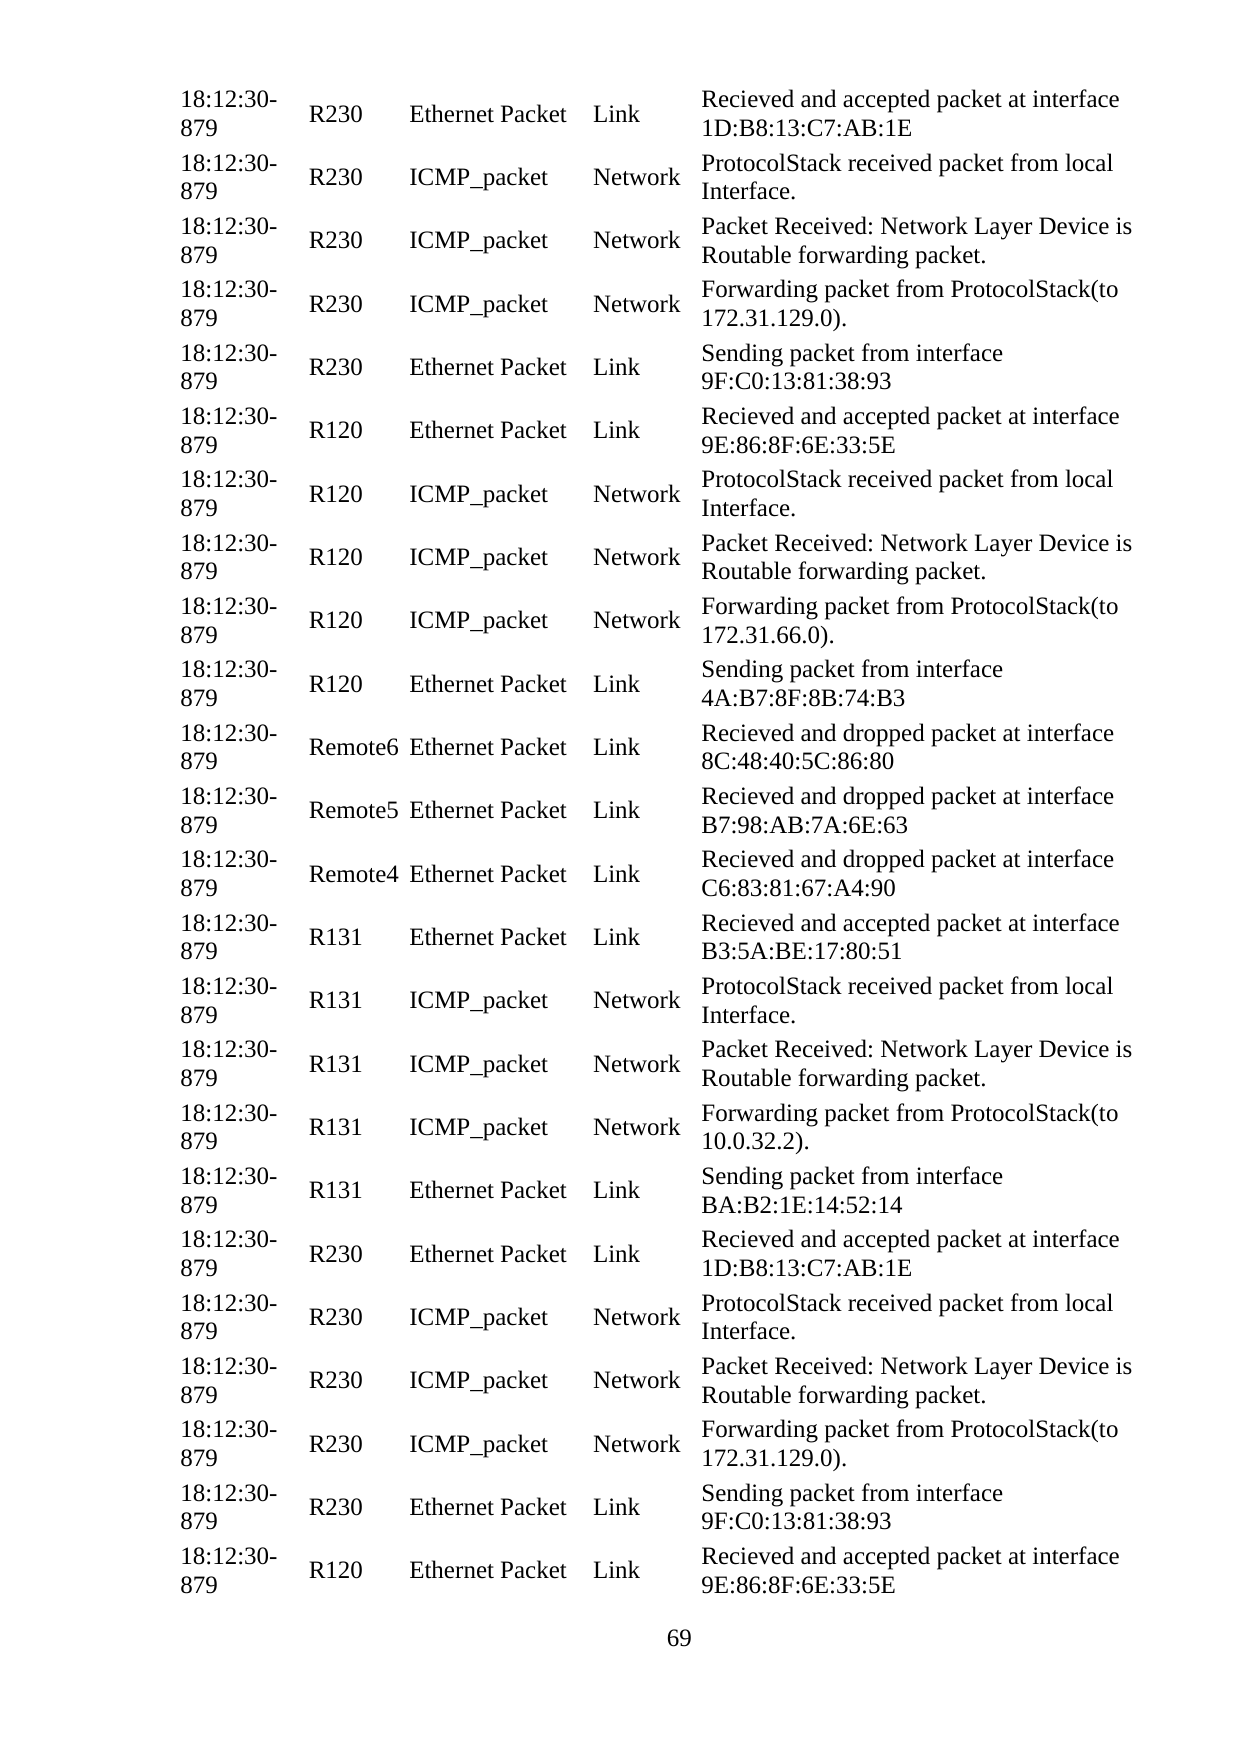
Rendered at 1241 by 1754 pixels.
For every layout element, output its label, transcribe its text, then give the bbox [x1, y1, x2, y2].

table_cell Forwarding packet from ProtocolStack(to 172.31.66.0). [698, 588, 1181, 651]
table_cell ICMP_packet [406, 525, 590, 588]
table_cell Remote4 [306, 841, 406, 905]
table_cell 18:12:30-879 [177, 841, 306, 905]
table_cell Link [590, 651, 698, 715]
table_cell ICMP_packet [406, 1411, 590, 1475]
table_cell 18:12:30-879 [177, 1031, 306, 1095]
table_cell Network [590, 1031, 698, 1095]
table_cell R120 [306, 398, 406, 461]
table_cell Link [590, 778, 698, 841]
table_cell R230 [306, 1285, 406, 1348]
table_cell ICMP_packet [406, 1095, 590, 1158]
table_cell R230 [306, 271, 406, 335]
table_cell Ethernet Packet [406, 1475, 590, 1538]
table_cell Forwarding packet from ProtocolStack(to 172.31.129.0). [698, 1411, 1181, 1475]
table_cell Ethernet Packet [406, 1538, 590, 1601]
table_cell Network [590, 1285, 698, 1348]
table_cell Link [590, 841, 698, 905]
table_cell Recieved and accepted packet at interface 1D:B8:13:C7:AB:1E [698, 81, 1181, 145]
table_cell Ethernet Packet [406, 1221, 590, 1285]
table_cell ICMP_packet [406, 588, 590, 651]
table_cell 18:12:30-879 [177, 398, 306, 461]
table_cell 18:12:30-879 [177, 651, 306, 715]
table_cell Sending packet from interface BA:B2:1E:14:52:14 [698, 1158, 1181, 1221]
table_cell 18:12:30-879 [177, 1285, 306, 1348]
table_cell Sending packet from interface 9F:C0:13:81:38:93 [698, 1475, 1181, 1538]
table_cell R120 [306, 461, 406, 525]
table_cell Remote5 [306, 778, 406, 841]
table_cell R131 [306, 1095, 406, 1158]
table_cell 18:12:30-879 [177, 525, 306, 588]
table_cell Link [590, 1538, 698, 1601]
table_cell Network [590, 525, 698, 588]
table_cell 18:12:30-879 [177, 145, 306, 208]
table_cell 18:12:30-879 [177, 271, 306, 335]
table_cell Network [590, 145, 698, 208]
table_cell Recieved and accepted packet at interface B3:5A:BE:17:80:51 [698, 905, 1181, 968]
table_cell ICMP_packet [406, 1031, 590, 1095]
table_cell Forwarding packet from ProtocolStack(to 172.31.129.0). [698, 271, 1181, 335]
table_cell Ethernet Packet [406, 905, 590, 968]
table_cell Ethernet Packet [406, 841, 590, 905]
table_cell Recieved and accepted packet at interface 9E:86:8F:6E:33:5E [698, 398, 1181, 461]
table_cell Sending packet from interface 4A:B7:8F:8B:74:B3 [698, 651, 1181, 715]
table_cell Link [590, 81, 698, 145]
table_cell 18:12:30-879 [177, 461, 306, 525]
table_cell 18:12:30-879 [177, 1475, 306, 1538]
table_cell Recieved and dropped packet at interface C6:83:81:67:A4:90 [698, 841, 1181, 905]
table_cell R120 [306, 1538, 406, 1601]
table_cell 18:12:30-879 [177, 1221, 306, 1285]
table_cell Link [590, 905, 698, 968]
table_cell 18:12:30-879 [177, 1538, 306, 1601]
table_cell Network [590, 271, 698, 335]
table_cell ProtocolStack received packet from local Interface. [698, 1285, 1181, 1348]
table_cell Remote6 [306, 715, 406, 778]
table_cell 18:12:30-879 [177, 208, 306, 271]
table_cell ICMP_packet [406, 208, 590, 271]
table_cell ICMP_packet [406, 461, 590, 525]
table_cell R120 [306, 525, 406, 588]
table_cell ICMP_packet [406, 1285, 590, 1348]
table_cell Link [590, 715, 698, 778]
table_cell R230 [306, 1475, 406, 1538]
table_cell 18:12:30-879 [177, 1158, 306, 1221]
table_cell ProtocolStack received packet from local Interface. [698, 145, 1181, 208]
table_cell ProtocolStack received packet from local Interface. [698, 968, 1181, 1031]
table_cell 18:12:30-879 [177, 588, 306, 651]
table_cell R131 [306, 905, 406, 968]
table_cell Forwarding packet from ProtocolStack(to 10.0.32.2). [698, 1095, 1181, 1158]
table_cell Ethernet Packet [406, 81, 590, 145]
table_cell 18:12:30-879 [177, 1411, 306, 1475]
table_cell 18:12:30-879 [177, 968, 306, 1031]
table_cell Ethernet Packet [406, 651, 590, 715]
table_cell R131 [306, 1031, 406, 1095]
table_cell 18:12:30-879 [177, 715, 306, 778]
table_cell Network [590, 1411, 698, 1475]
table_cell Link [590, 335, 698, 398]
table_cell Packet Received: Network Layer Device is Routable forwarding packet. [698, 1031, 1181, 1095]
table_cell Link [590, 1221, 698, 1285]
table_cell Recieved and dropped packet at interface B7:98:AB:7A:6E:63 [698, 778, 1181, 841]
table_cell Packet Received: Network Layer Device is Routable forwarding packet. [698, 525, 1181, 588]
table_cell Link [590, 398, 698, 461]
table_cell 18:12:30-879 [177, 778, 306, 841]
table_cell Recieved and accepted packet at interface 1D:B8:13:C7:AB:1E [698, 1221, 1181, 1285]
table_cell Network [590, 588, 698, 651]
table_cell ICMP_packet [406, 145, 590, 208]
table_cell Ethernet Packet [406, 778, 590, 841]
table_cell Network [590, 461, 698, 525]
table_cell Link [590, 1475, 698, 1538]
table_cell R131 [306, 1158, 406, 1221]
table_cell R230 [306, 1221, 406, 1285]
table_cell Network [590, 968, 698, 1031]
table_cell Ethernet Packet [406, 1158, 590, 1221]
table_cell ICMP_packet [406, 1348, 590, 1411]
table_cell Network [590, 1095, 698, 1158]
table_cell 18:12:30-879 [177, 905, 306, 968]
table_cell R230 [306, 208, 406, 271]
table_cell ICMP_packet [406, 271, 590, 335]
table_cell R131 [306, 968, 406, 1031]
table_cell 18:12:30-879 [177, 1095, 306, 1158]
table_cell Network [590, 1348, 698, 1411]
table_cell Ethernet Packet [406, 715, 590, 778]
table_cell R120 [306, 588, 406, 651]
table_cell R230 [306, 1411, 406, 1475]
table_cell 18:12:30-879 [177, 1348, 306, 1411]
table_cell ICMP_packet [406, 968, 590, 1031]
table_cell 18:12:30-879 [177, 81, 306, 145]
table_cell Packet Received: Network Layer Device is Routable forwarding packet. [698, 1348, 1181, 1411]
table_cell Recieved and dropped packet at interface 8C:48:40:5C:86:80 [698, 715, 1181, 778]
table_cell 18:12:30-879 [177, 335, 306, 398]
table_cell Packet Received: Network Layer Device is Routable forwarding packet. [698, 208, 1181, 271]
table_cell Sending packet from interface 9F:C0:13:81:38:93 [698, 335, 1181, 398]
table_cell R120 [306, 651, 406, 715]
table_cell Recieved and accepted packet at interface 9E:86:8F:6E:33:5E [698, 1538, 1181, 1601]
table_cell Ethernet Packet [406, 335, 590, 398]
table_cell ProtocolStack received packet from local Interface. [698, 461, 1181, 525]
table_cell R230 [306, 81, 406, 145]
table_cell Ethernet Packet [406, 398, 590, 461]
table_cell R230 [306, 335, 406, 398]
table_cell R230 [306, 145, 406, 208]
table_cell Network [590, 208, 698, 271]
table_cell R230 [306, 1348, 406, 1411]
table_cell Link [590, 1158, 698, 1221]
